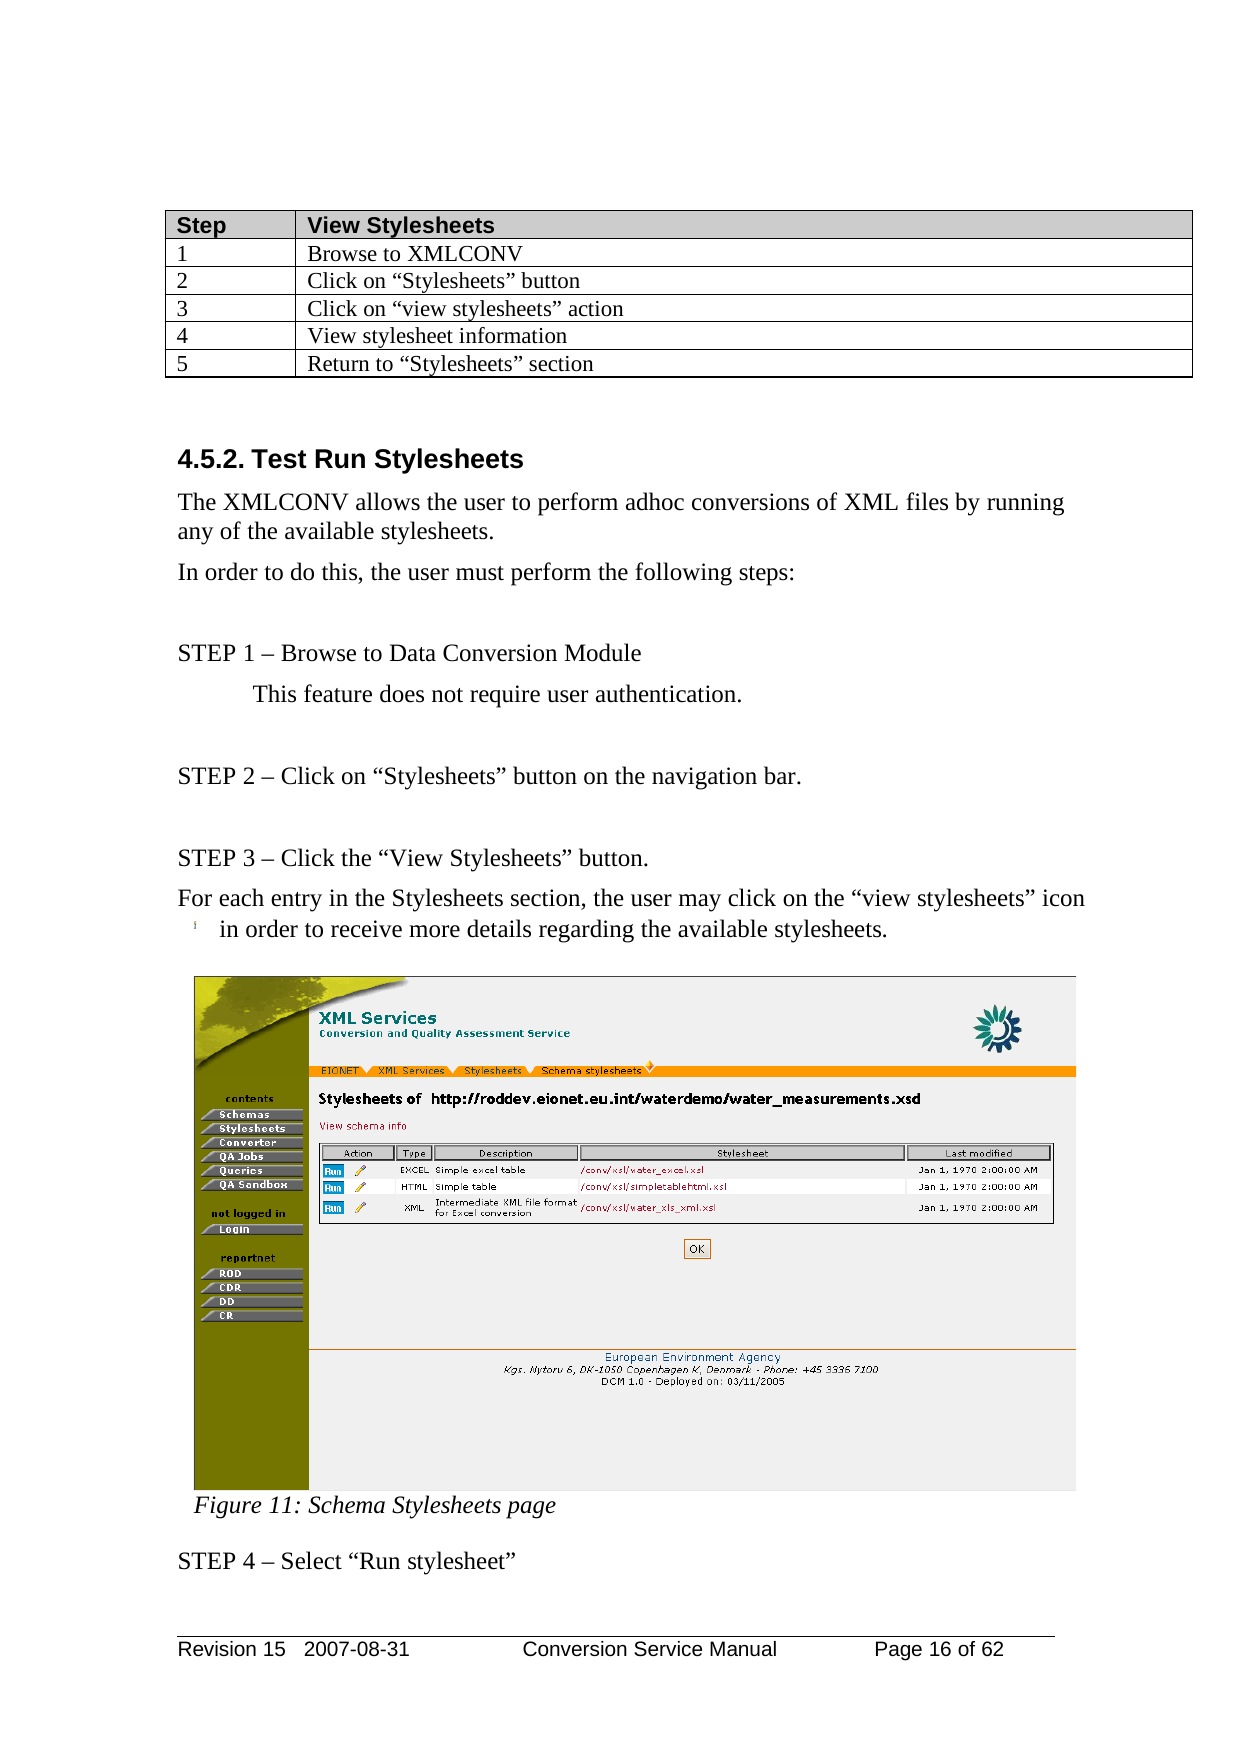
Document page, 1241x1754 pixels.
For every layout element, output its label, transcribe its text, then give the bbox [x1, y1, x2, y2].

table_cell 2 [166, 267, 295, 293]
table_cell 1 [166, 239, 295, 266]
table_cell 5 [166, 350, 295, 376]
table_cell Click on “Stylesheets” button [296, 267, 1192, 293]
table_cell Click on “view stylesheets” action [296, 295, 1192, 321]
text STEP 3 – Click the “View Stylesheets” button. [177, 842, 1092, 872]
table_cell 3 [166, 295, 295, 321]
text STEP 1 – Browse to Data Conversion Module [177, 638, 1092, 667]
text The XMLCONV allows the user to perform adhoc conversions of XML files by running any of the available stylesheets. [177, 487, 1092, 545]
table_cell View stylesheet information [296, 322, 1192, 349]
text STEP 2 – Click on “Stylesheets” button on the navigation bar. [177, 761, 1092, 790]
table_header View Stylesheets [296, 211, 1192, 238]
table_cell Browse to XMLCONV [296, 239, 1192, 266]
subtitle Test Run Stylesheets [177, 443, 1092, 474]
text Figure 11: Schema Stylesheets page [194, 1491, 1076, 1519]
table_cell Return to “Stylesheets” section [296, 350, 1192, 376]
text For each entry in the Stylesheets section, the user may click on the “view stylesheets” icon in order to receive more details regarding the available stylesheets. [177, 883, 1092, 943]
table_header Step [166, 211, 295, 238]
text In order to do this, the user must perform the following steps: [177, 557, 1092, 586]
text Step 4 – Select “Run stylesheet” [177, 1546, 1092, 1575]
table_cell 4 [166, 322, 295, 349]
picture [193, 976, 1077, 1491]
text This feature does not require user authentication. [177, 679, 1092, 708]
